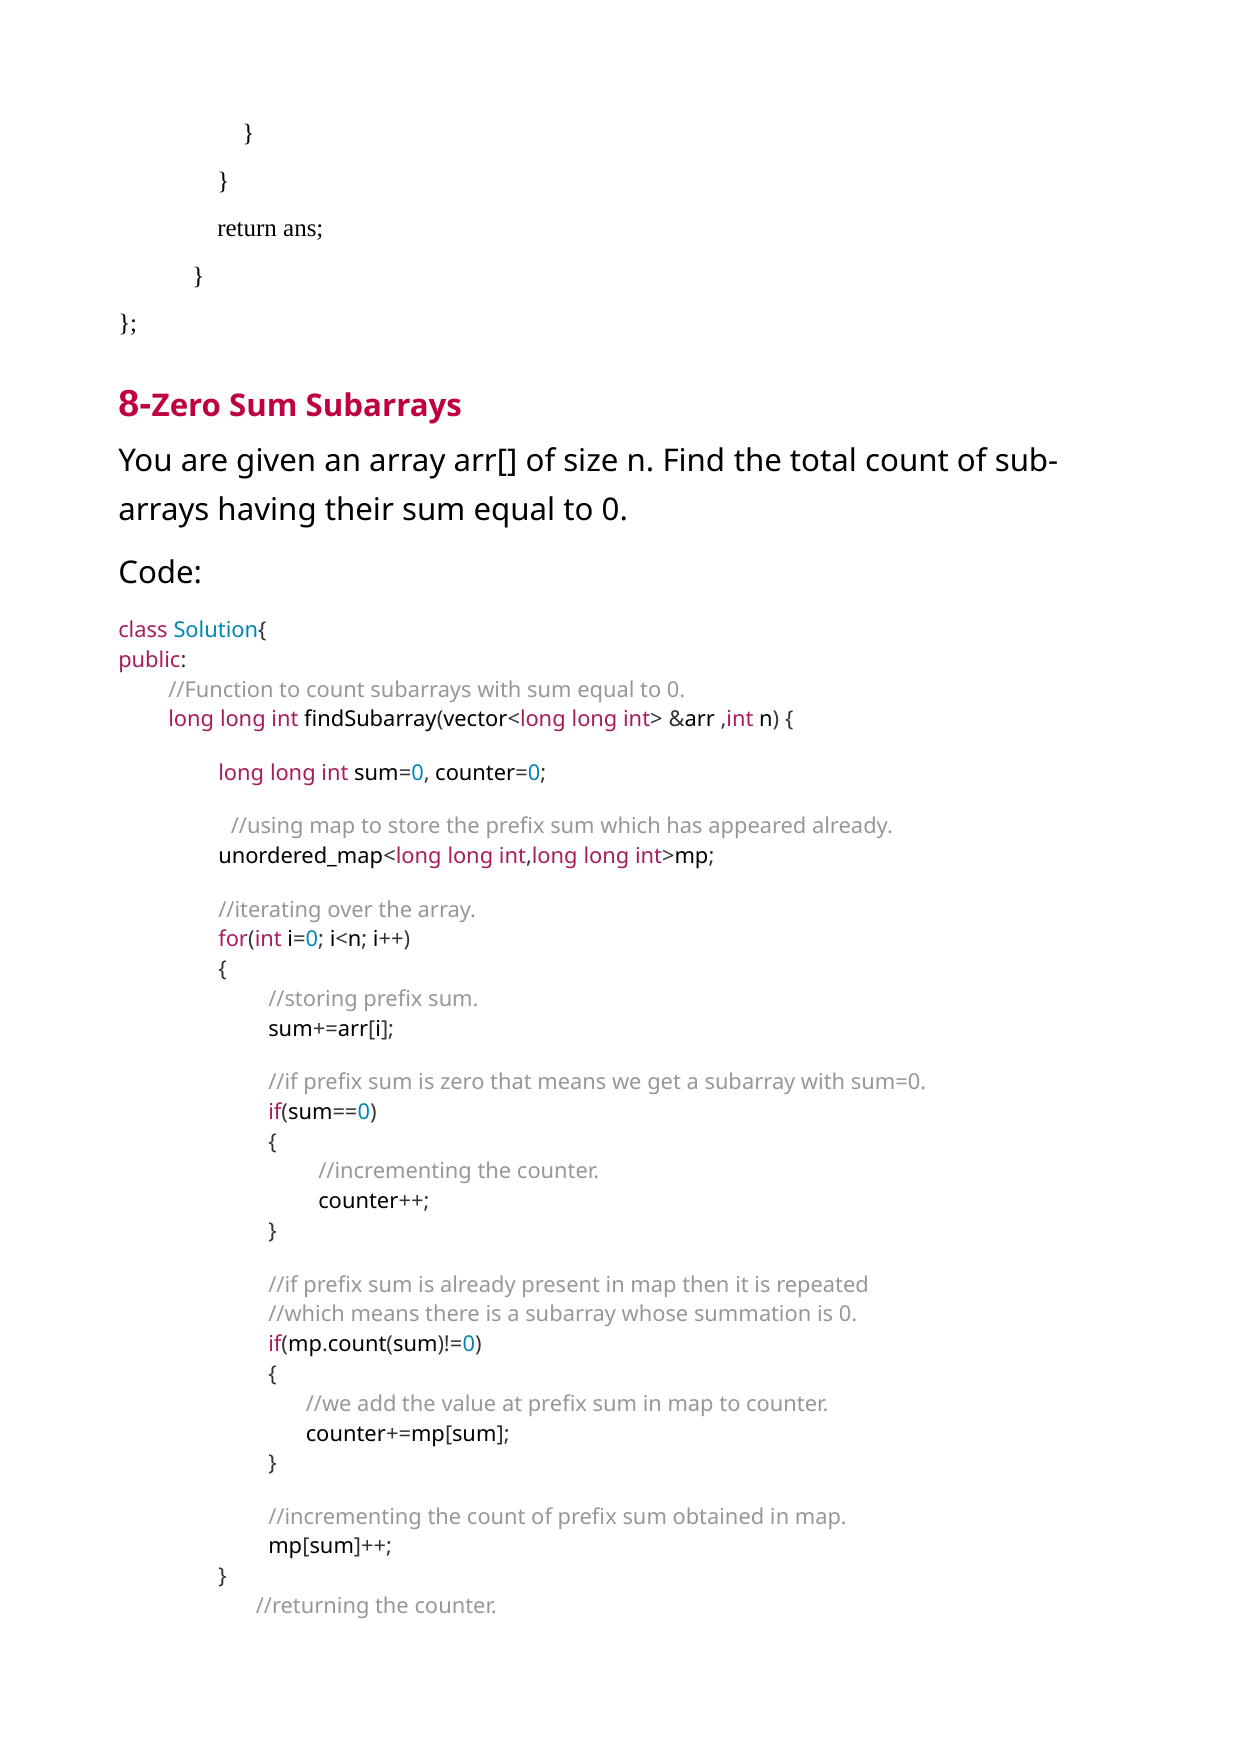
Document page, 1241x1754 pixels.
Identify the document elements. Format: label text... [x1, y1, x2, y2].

text return ans; [118, 213, 1122, 242]
text //returning the counter. [118, 1590, 1122, 1620]
text //incrementing the counter. [118, 1156, 1122, 1185]
text if(sum==0) [118, 1096, 1122, 1126]
text class Solution{ [118, 614, 1122, 644]
text for(int i=0; i<n; i++) [118, 923, 1122, 953]
text //iterating over the array. [118, 893, 1122, 923]
text { [118, 953, 1122, 983]
text counter+=mp[sum]; [118, 1417, 1122, 1447]
text { [118, 1358, 1122, 1388]
text //storing prefix sum. [118, 983, 1122, 1013]
text //incrementing the count of prefix sum obtained in map. [118, 1501, 1122, 1531]
text mp[sum]++; [118, 1531, 1122, 1560]
text public: [118, 644, 1122, 674]
text //using map to store the prefix sum which has appeared already. [118, 810, 1122, 840]
text } [118, 1215, 1122, 1245]
text if(mp.count(sum)!=0) [118, 1328, 1122, 1358]
text long long int findSubarray(vector<long long int> &arr ,int n) { [118, 703, 1122, 733]
text Code: [118, 551, 1122, 593]
text You are given an array arr[] of size n. Find the total count of sub-arrays having their sum equal to 0. [118, 438, 1122, 529]
text long long int sum=0, counter=0; [118, 757, 1122, 787]
text unordered_map<long long int,long long int>mp; [118, 840, 1122, 870]
text } [118, 261, 1122, 290]
text //which means there is a subarray whose summation is 0. [118, 1298, 1122, 1328]
text { [118, 1126, 1122, 1156]
text //we add the value at prefix sum in map to counter. [118, 1388, 1122, 1417]
text //Function to count subarrays with sum equal to 0. [118, 674, 1122, 703]
text } [118, 1447, 1122, 1477]
text } [118, 166, 1122, 194]
subtitle 8-Zero Sum Subarrays [118, 381, 1122, 426]
text counter++; [118, 1185, 1122, 1215]
text //if prefix sum is zero that means we get a subarray with sum=0. [118, 1066, 1122, 1096]
text //if prefix sum is already present in map then it is repeated [118, 1268, 1122, 1298]
text } [118, 1560, 1122, 1590]
text }; [118, 308, 1122, 337]
text } [118, 118, 1122, 147]
text sum+=arr[i]; [118, 1013, 1122, 1042]
